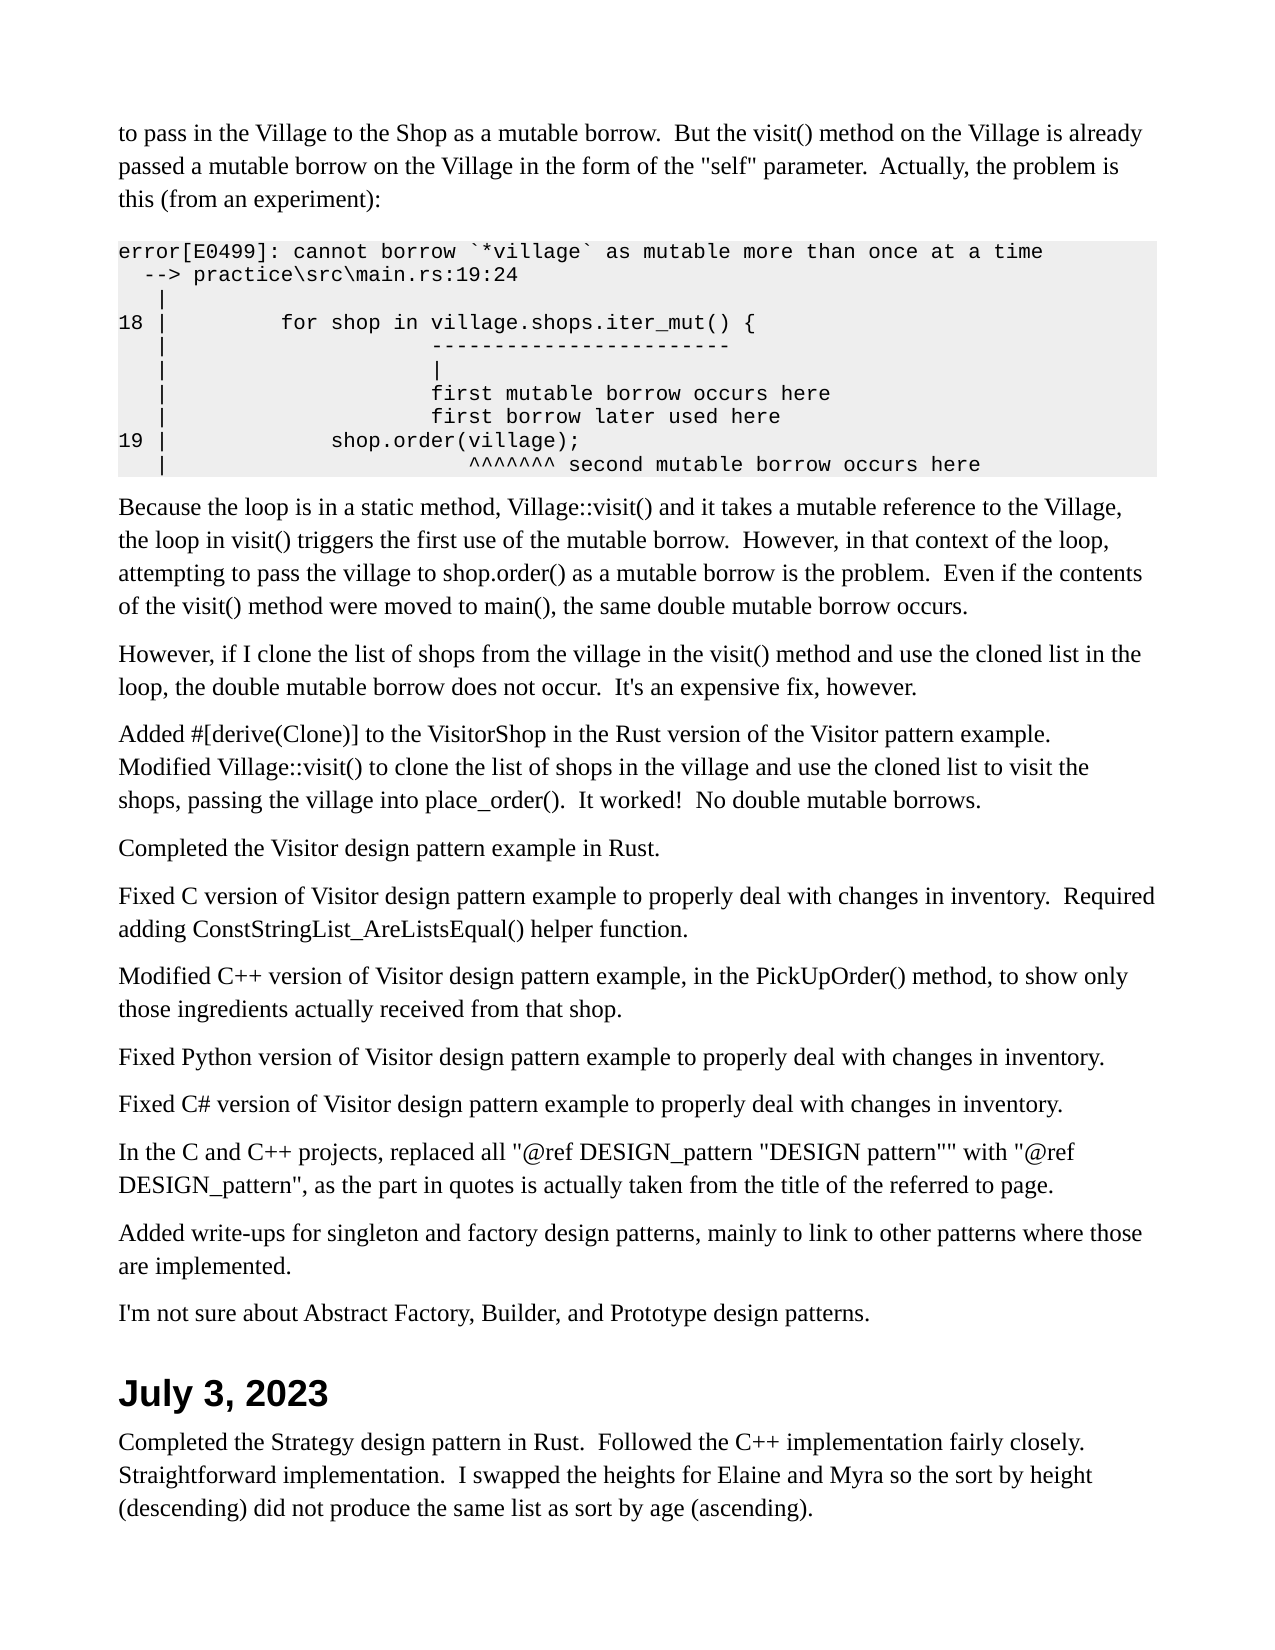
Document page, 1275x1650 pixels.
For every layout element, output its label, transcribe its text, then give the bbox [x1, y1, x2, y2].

text I'm not sure about Abstract Factory, Builder, and Prototype design patterns. [118, 1298, 1157, 1327]
text 18 | for shop in village.shops.iter_mut() { [118, 312, 1157, 335]
text | | [118, 359, 1157, 383]
text In the C and C++ projects, replaced all "@ref DESIGN_pattern "DESIGN pattern"" with "@ref DESIGN_pattern", as the part in quotes is actually taken from the title of the referred to page. [118, 1137, 1157, 1199]
text Fixed C version of Visitor design pattern example to properly deal with changes in inventory. Required adding ConstStringList_AreListsEqual() helper function. [118, 881, 1157, 942]
text | ------------------------ [118, 335, 1157, 359]
text Added write-ups for singleton and factory design patterns, mainly to link to other patterns where those are implemented. [118, 1218, 1157, 1279]
text | first borrow later used here [118, 406, 1157, 430]
text error[E0499]: cannot borrow `*village` as mutable more than once at a time [118, 241, 1157, 264]
text Added #[derive(Clone)] to the VisitorShop in the Rust version of the Visitor pattern example. Modified Village::visit() to clone the list of shops in the village and use the cloned list to visit the shops, passing the village into place_order(). It worked! No double mutable borrows. [118, 719, 1157, 814]
text However, if I clone the list of shops from the village in the visit() method and use the cloned list in the loop, the double mutable borrow does not occur. It's an expensive fix, however. [118, 639, 1157, 701]
subtitle July 3, 2023 [118, 1371, 1157, 1414]
text Completed the Strategy design pattern in Rust. Followed the C++ implementation fairly closely. Straightforward implementation. I swapped the heights for Elaine and Myra so the sort by height (descending) did not produce the same list as sort by age (ascending). [118, 1427, 1157, 1521]
text Fixed Python version of Visitor design pattern example to properly deal with changes in inventory. [118, 1042, 1157, 1071]
text 19 | shop.order(village); [118, 430, 1157, 453]
text | first mutable borrow occurs here [118, 383, 1157, 406]
text Completed the Visitor design pattern example in Rust. [118, 833, 1157, 862]
text | [118, 288, 1157, 312]
text --> practice\src\main.rs:19:24 [118, 264, 1157, 288]
text | ^^^^^^^ second mutable borrow occurs here [118, 453, 1157, 477]
text Modified C++ version of Visitor design pattern example, in the PickUpOrder() method, to show only those ingredients actually received from that shop. [118, 961, 1157, 1023]
text to pass in the Village to the Shop as a mutable borrow. But the visit() method on the Village is already passed a mutable borrow on the Village in the form of the "self" parameter. Actually, the problem is this (from an experiment): [118, 118, 1157, 213]
text Because the loop is in a static method, Village::visit() and it takes a mutable reference to the Village, the loop in visit() triggers the first use of the mutable borrow. However, in that context of the loop, attempting to pass the village to shop.order() as a mutable borrow is the problem. Even if the contents of the visit() method were moved to main(), the same double mutable borrow occurs. [118, 492, 1157, 620]
text Fixed C# version of Visitor design pattern example to properly deal with changes in inventory. [118, 1089, 1157, 1118]
